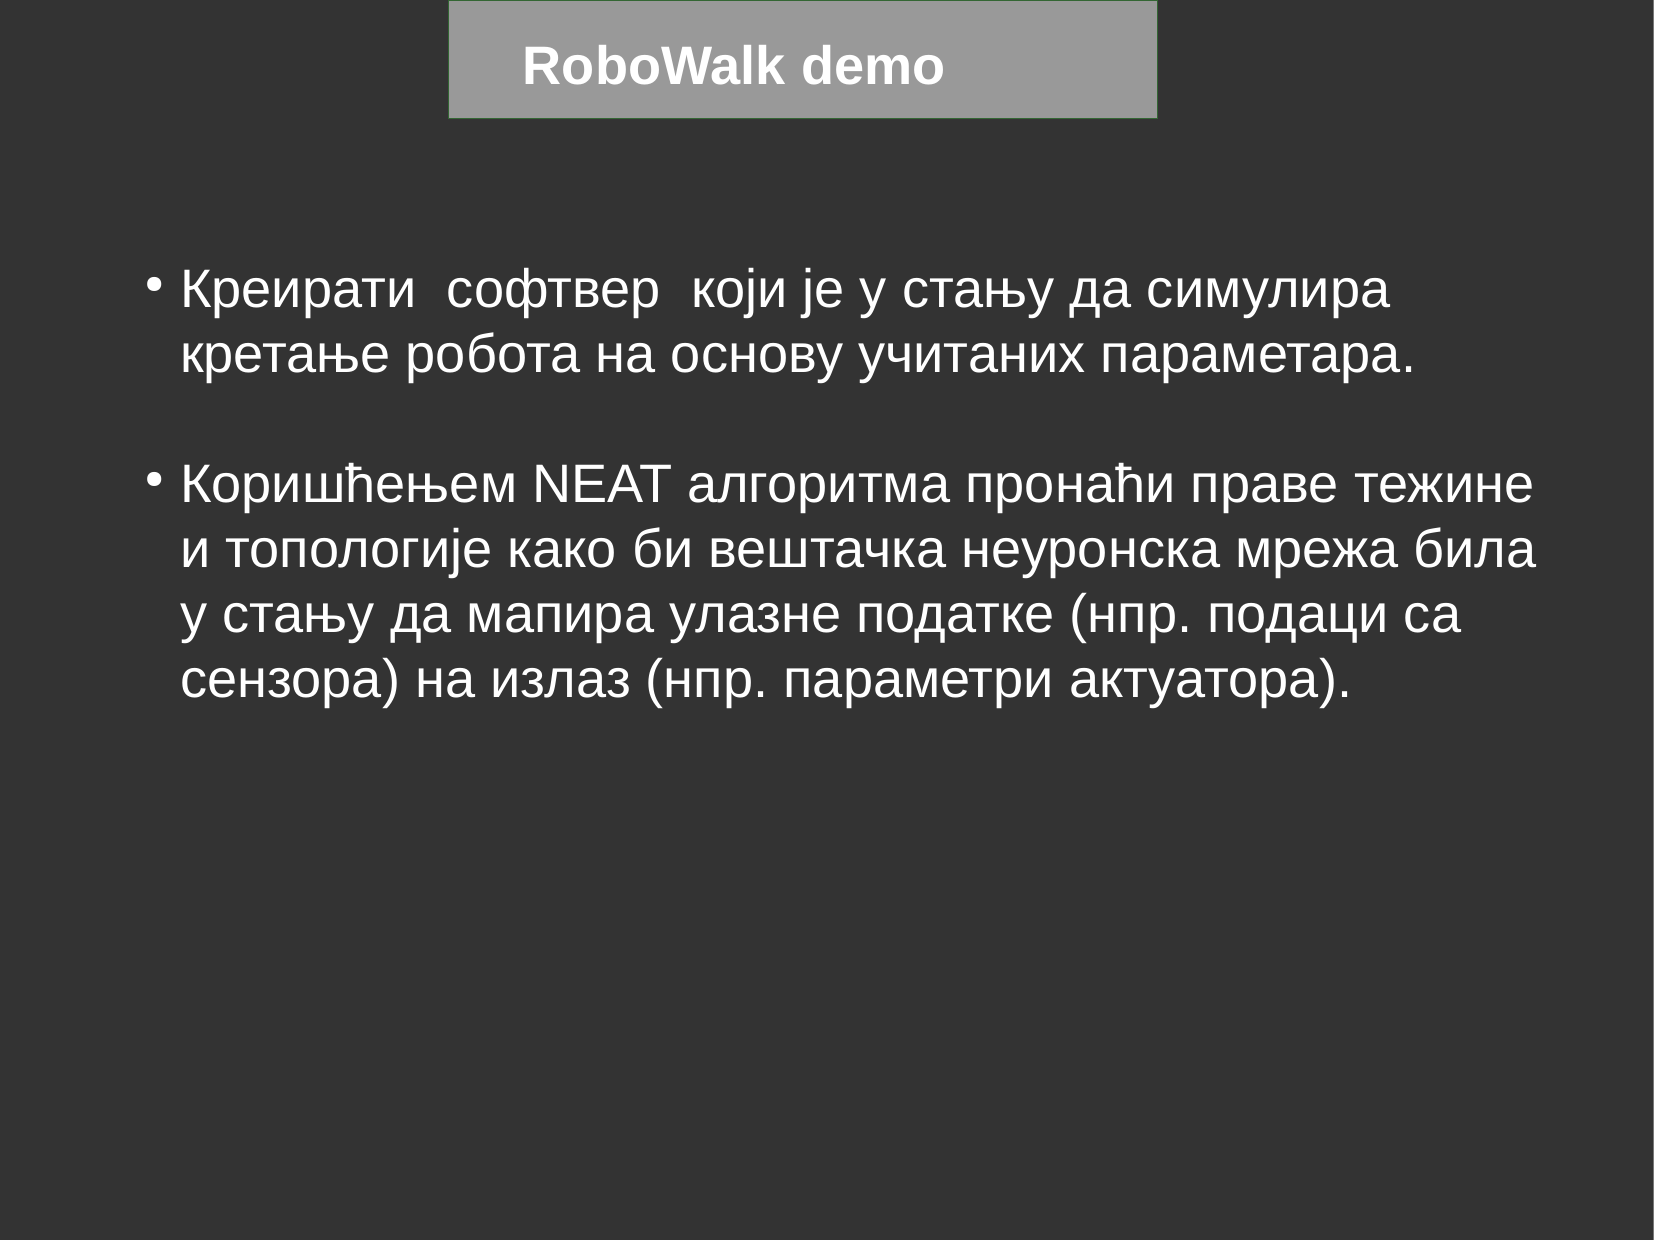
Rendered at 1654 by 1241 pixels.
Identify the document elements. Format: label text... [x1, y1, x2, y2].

text_box [448, 0, 1158, 119]
text_box Креирати софтвер који је у стању да симулира кретање робота на основу учитаних параметара. Коришћењем NEAT алгоритма пронаћи праве тежине и топологије како би вештачка неуронска мрежа била у стању да мапира улазне податке (нпр. подаци са сензорa) на излаз (нпр. параметри актуатора). [129, 200, 1571, 683]
